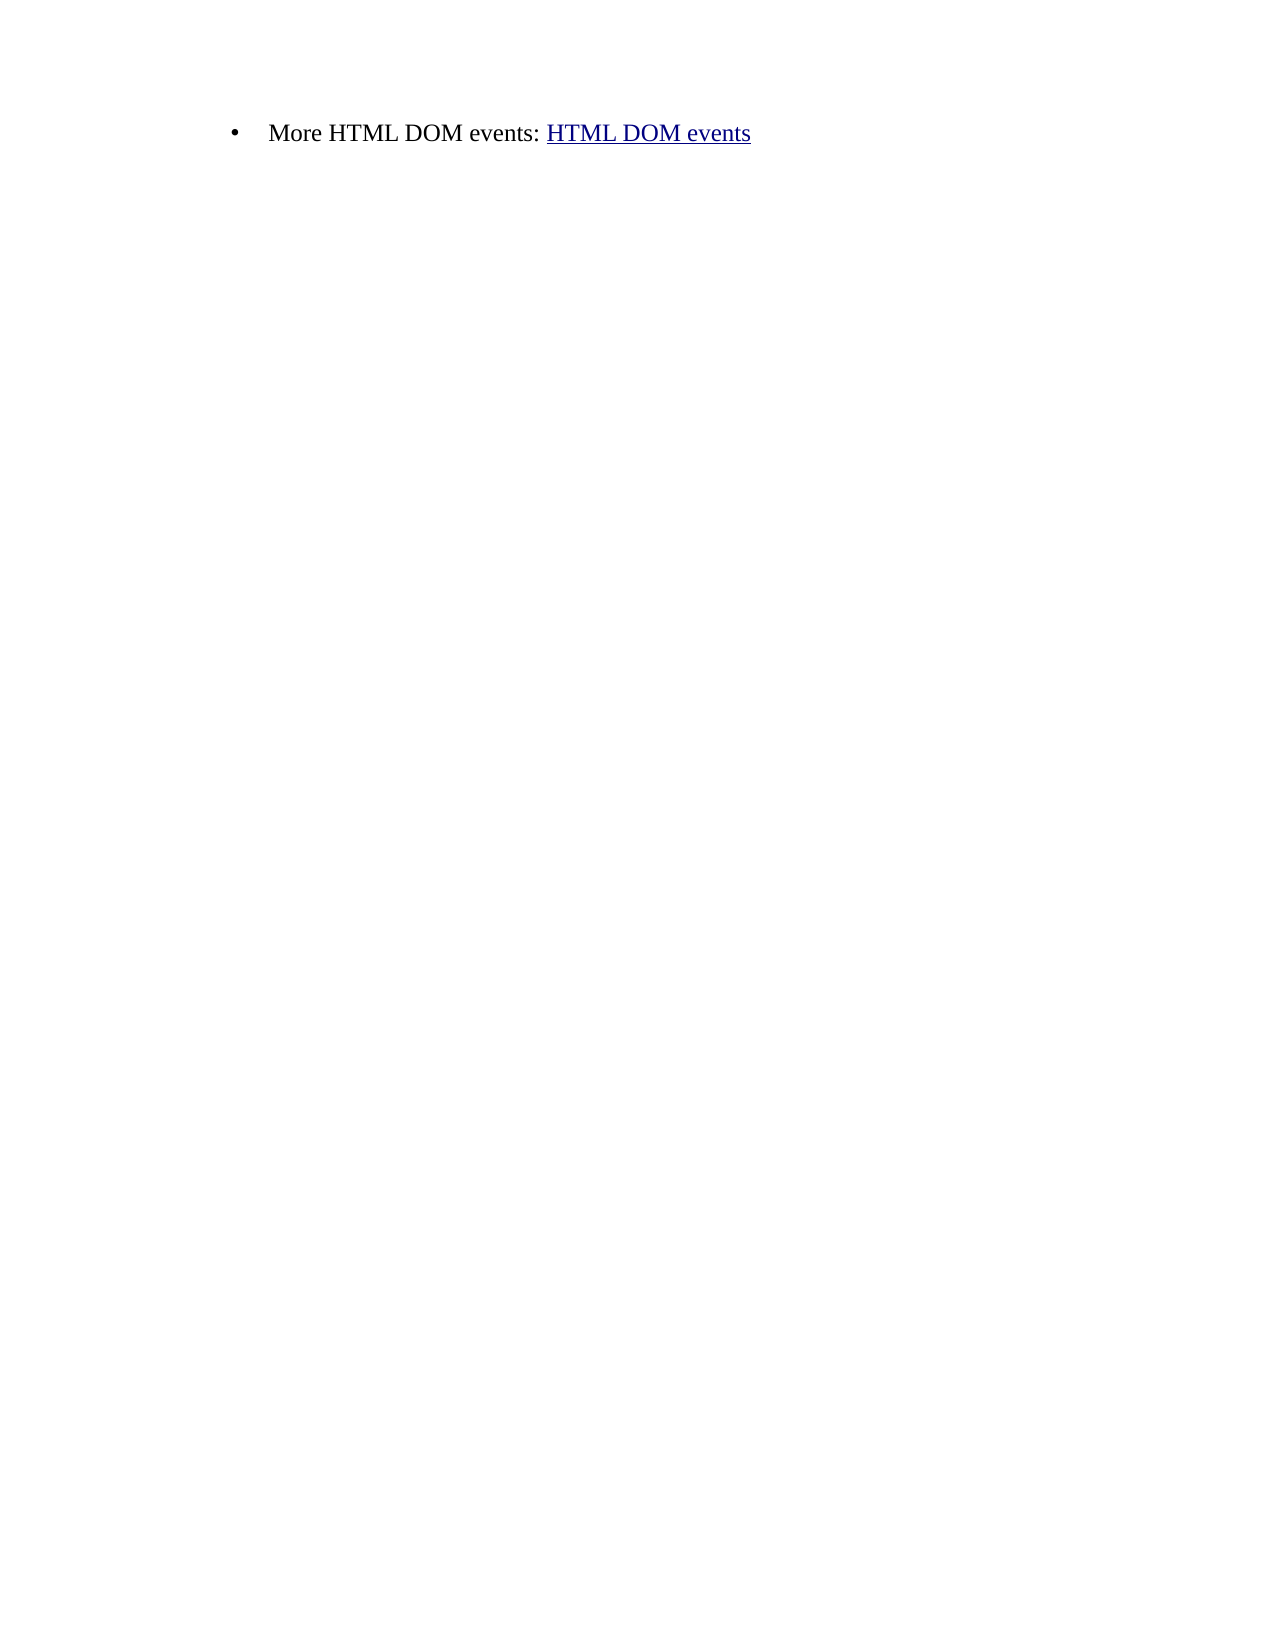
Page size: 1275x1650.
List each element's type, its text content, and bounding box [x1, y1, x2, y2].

list More HTML DOM events: HTML DOM events [231, 118, 1157, 147]
